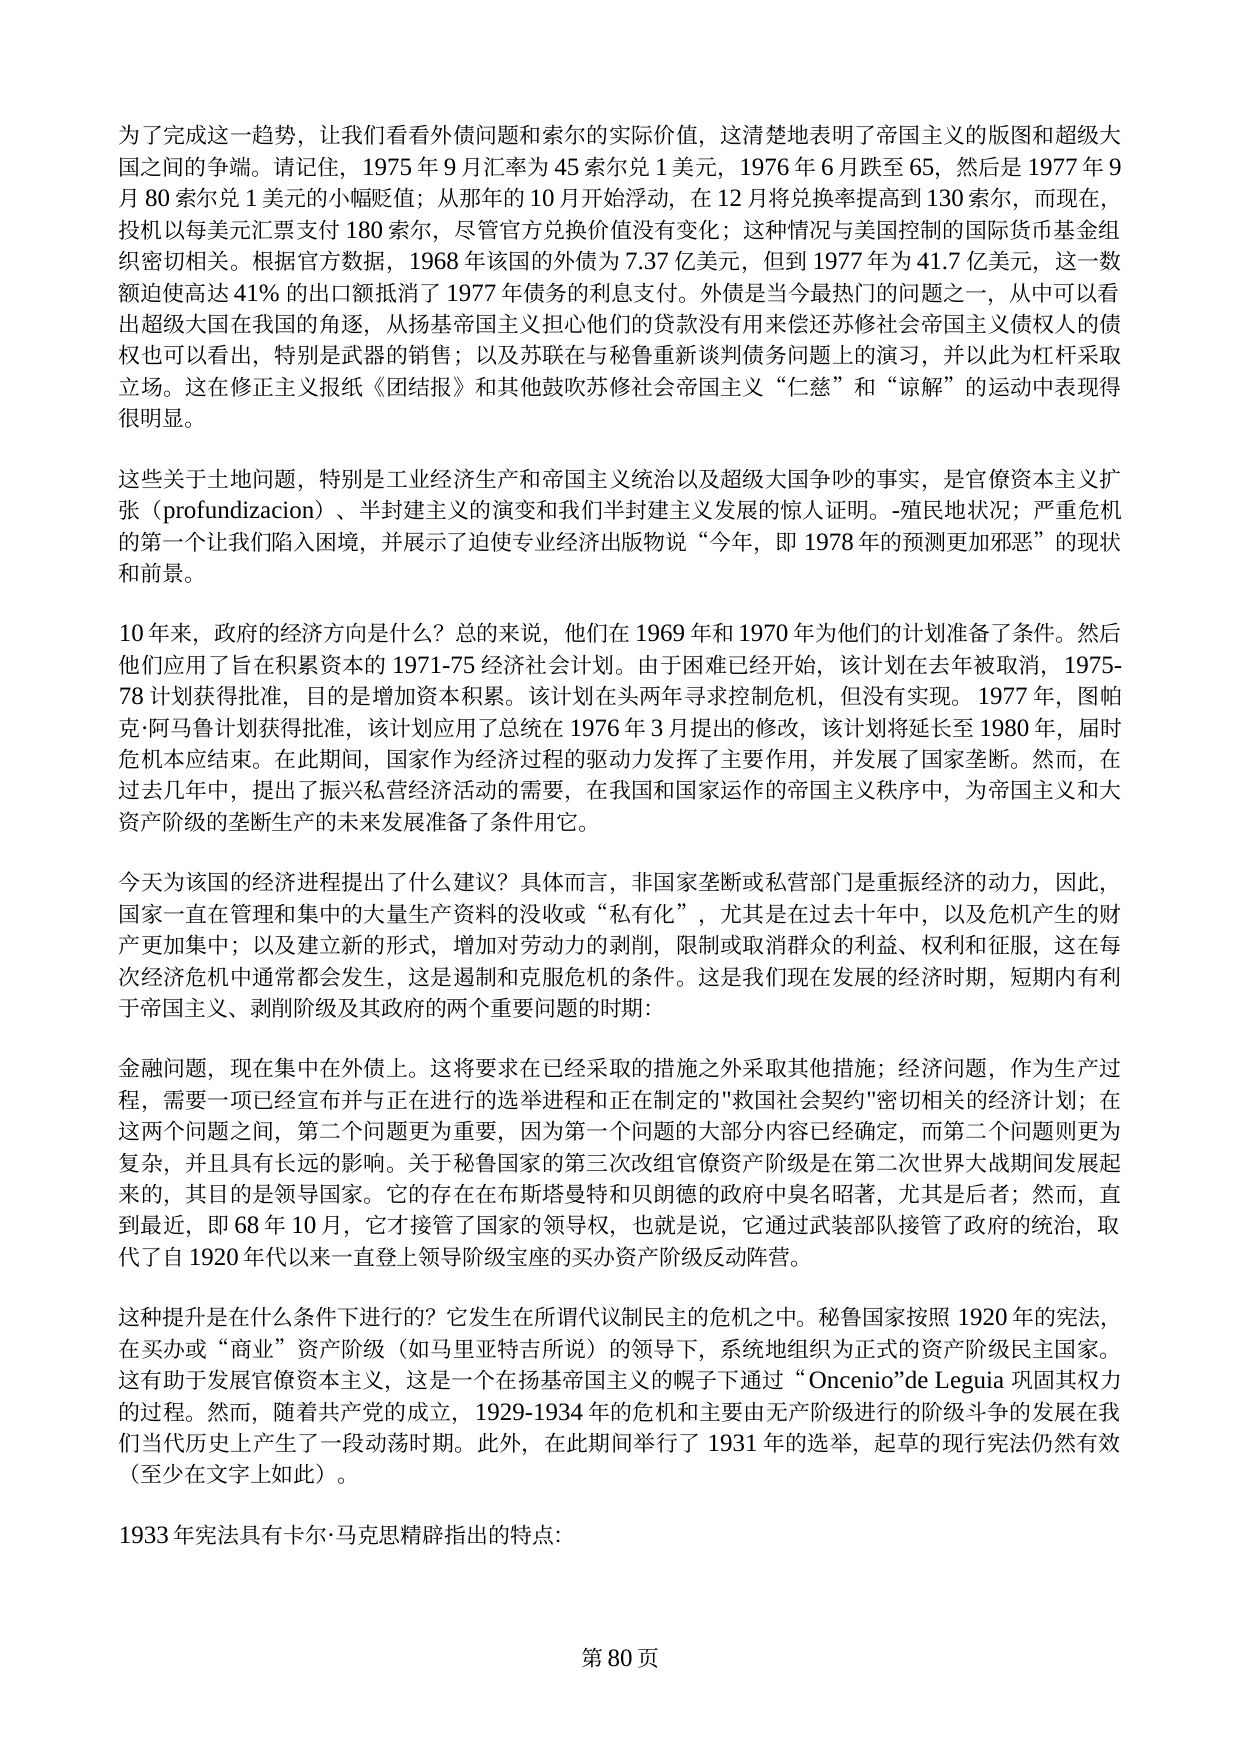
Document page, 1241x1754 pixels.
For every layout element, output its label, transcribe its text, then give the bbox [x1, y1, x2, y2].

text 这些关于土地问题，特别是工业经济生产和帝国主义统治以及超级大国争吵的事实，是官僚资本主义扩张（profundizacion）、半封建主义的演变和我们半封建主义发展的惊人证明。-殖民地状况；严重危机的第一个让我们陷入困境，并展示了迫使专业经济出版物说“今年，即1978年的预测更加邪恶”的现状和前景。 [118, 462, 1122, 588]
text 今天为该国的经济进程提出了什么建议？具体而言，非国家垄断或私营部门是重振经济的动力，因此，国家一直在管理和集中的大量生产资料的没收或“私有化”，尤其是在过去十年中，以及危机产生的财产更加集中；以及建立新的形式，增加对劳动力的剥削，限制或取消群众的利益、权利和征服，这在每次经济危机中通常都会发生，这是遏制和克服危机的条件。这是我们现在发展的经济时期，短期内有利于帝国主义、剥削阶级及其政府的两个重要问题的时期： [118, 865, 1122, 1023]
text 为了完成这一趋势，让我们看看外债问题和索尔的实际价值，这清楚地表明了帝国主义的版图和超级大国之间的争端。请记住，1975年9月汇率为45索尔兑1美元，1976年6月跌至65，然后是1977年9月80索尔兑1美元的小幅贬值；从那年的10月开始浮动，在12月将兑换率提高到130索尔，而现在，投机以每美元汇票支付180索尔，尽管官方兑换价值没有变化；这种情况与美国控制的国际货币基金组织密切相关。根据官方数据，1968年该国的外债为7.37亿美元，但到1977年为41.7亿美元，这一数额迫使高达41% 的出口额抵消了1977年债务的利息支付。外债是当今最热门的问题之一，从中可以看出超级大国在我国的角逐，从扬基帝国主义担心他们的贷款没有用来偿还苏修社会帝国主义债权人的债权也可以看出，特别是武器的销售；以及苏联在与秘鲁重新谈判债务问题上的演习，并以此为杠杆采取立场。这在修正主义报纸《团结报》和其他鼓吹苏修社会帝国主义“仁慈”和“谅解”的运动中表现得很明显。 [118, 118, 1122, 433]
text 10年来，政府的经济方向是什么？总的来说，他们在1969年和1970年为他们的计划准备了条件。然后他们应用了旨在积累资本的1971-75经济社会计划。由于困难已经开始，该计划在去年被取消，1975-78计划获得批准，目的是增加资本积累。该计划在头两年寻求控制危机，但没有实现。1977年，图帕克·阿马鲁计划获得批准，该计划应用了总统在1976年3月提出的修改，该计划将延长至1980年，届时危机本应结束。在此期间，国家作为经济过程的驱动力发挥了主要作用，并发展了国家垄断。然而，在过去几年中，提出了振兴私营经济活动的需要，在我国和国家运作的帝国主义秩序中，为帝国主义和大资产阶级的垄断生产的未来发展准备了条件用它。 [118, 616, 1122, 837]
text 这种提升是在什么条件下进行的？它发生在所谓代议制民主的危机之中。秘鲁国家按照1920年的宪法，在买办或“商业”资产阶级（如马里亚特吉所说）的领导下，系统地组织为正式的资产阶级民主国家。这有助于发展官僚资本主义，这是一个在扬基帝国主义的幌子下通过“Oncenio”de Leguia 巩固其权力的过程。然而，随着共产党的成立，1929-1934年的危机和主要由无产阶级进行的阶级斗争的发展在我们当代历史上产生了一段动荡时期。此外，在此期间举行了1931年的选举，起草的现行宪法仍然有效（至少在文字上如此）。 [118, 1300, 1122, 1489]
text 1933年宪法具有卡尔·马克思精辟指出的特点： [118, 1518, 1122, 1549]
text 金融问题，现在集中在外债上。这将要求在已经采取的措施之外采取其他措施；经济问题，作为生产过程，需要一项已经宣布并与正在进行的选举进程和正在制定的"救国社会契约"密切相关的经济计划；在这两个问题之间，第二个问题更为重要，因为第一个问题的大部分内容已经确定，而第二个问题则更为复杂，并且具有长远的影响。关于秘鲁国家的第三次改组官僚资产阶级是在第二次世界大战期间发展起来的，其目的是领导国家。它的存在在布斯塔曼特和贝朗德的政府中臭名昭著，尤其是后者；然而，直到最近，即68年10月，它才接管了国家的领导权，也就是说，它通过武装部队接管了政府的统治，取代了自1920年代以来一直登上领导阶级宝座的买办资产阶级反动阵营。 [118, 1051, 1122, 1272]
